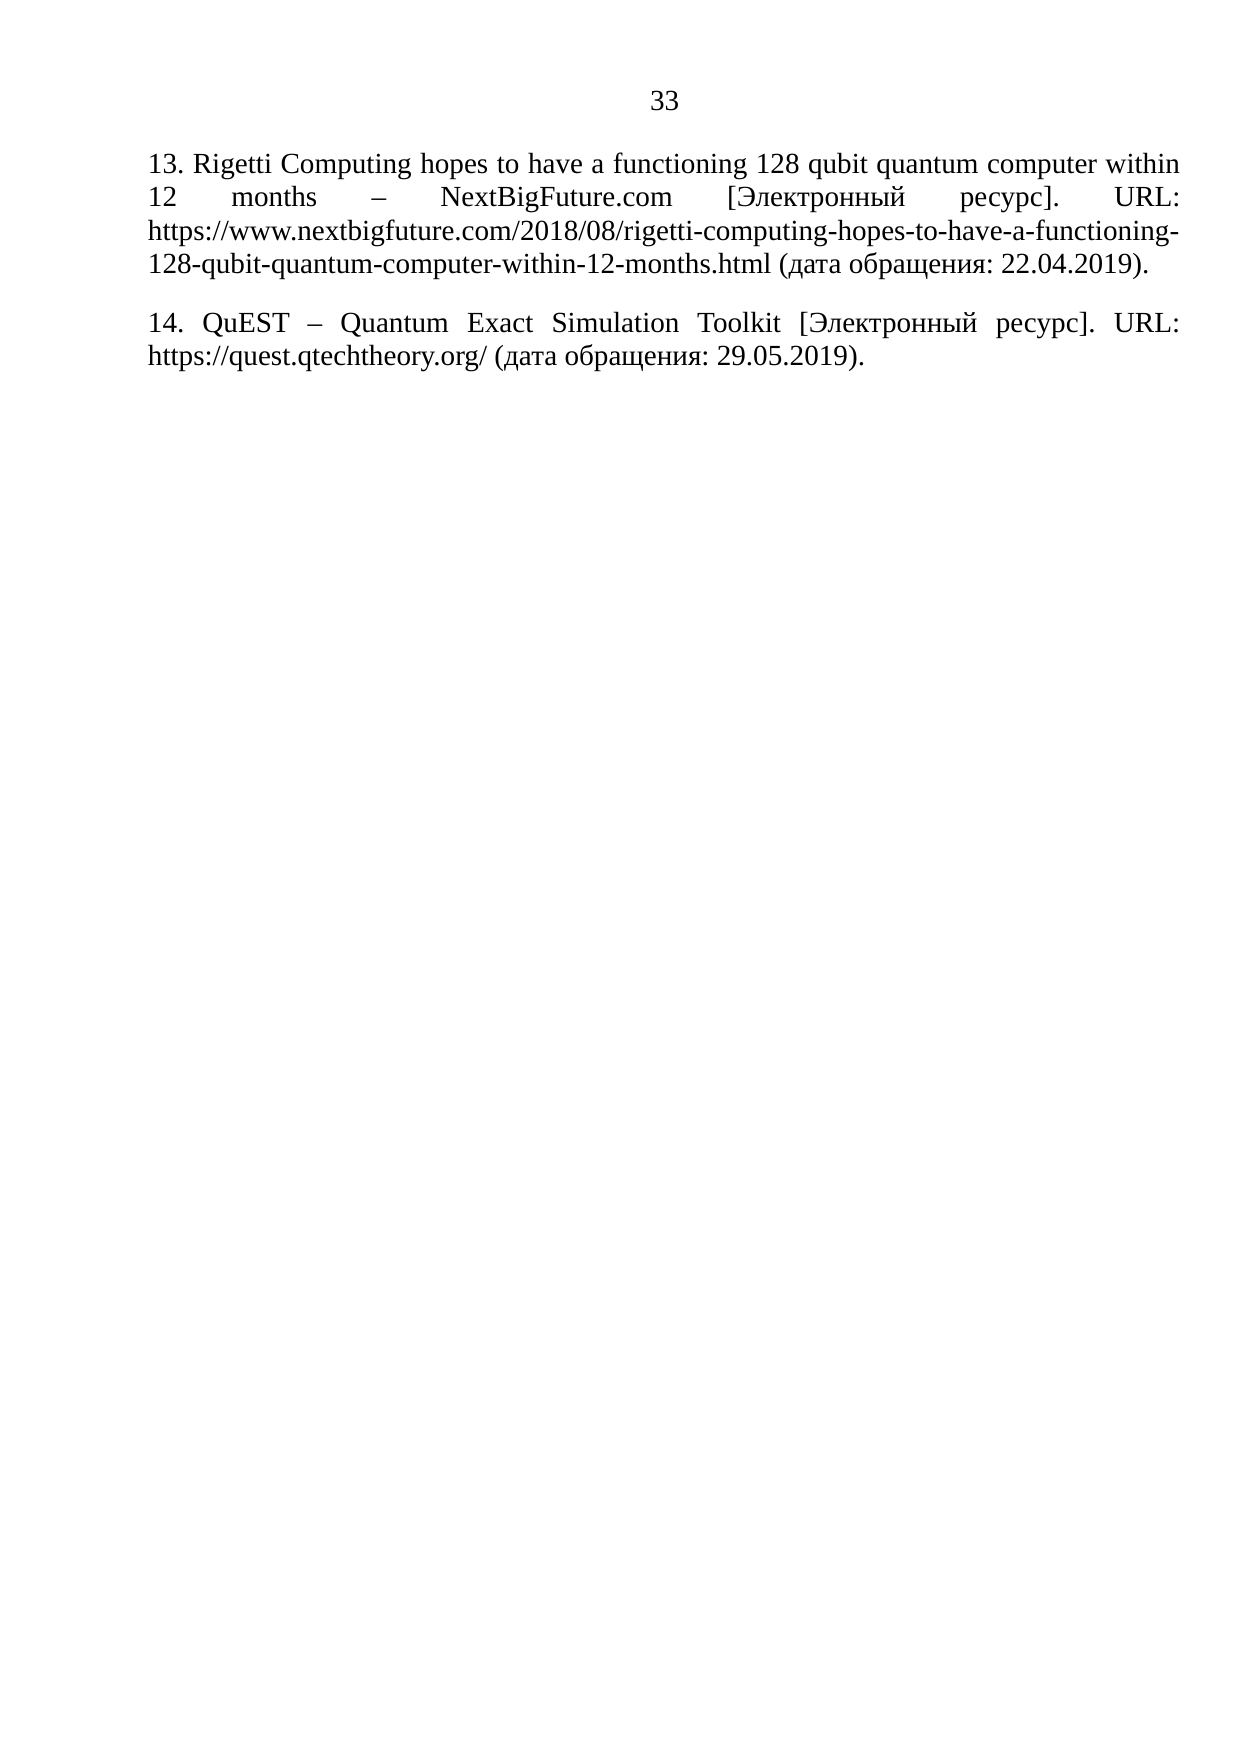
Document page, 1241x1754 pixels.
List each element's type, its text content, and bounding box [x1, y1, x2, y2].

subtitle 13. Rigetti Computing hopes to have a functioning 128 qubit quantum computer within 12 months – NextBigFuture.com [Электронный ресурс]. URL: https://www.nextbigfuture.com/2018/08/rigetti-computing-hopes-to-have-a-functioning-128-qubit-quantum-computer-within-12-months.html (дата обращения: 22.04.2019). [148, 146, 1181, 280]
subtitle 14. QuEST – Quantum Exact Simulation Toolkit [Электронный ресурс]. URL: https://quest.qtechtheory.org/ (дата обращения: 29.05.2019). [148, 305, 1181, 372]
